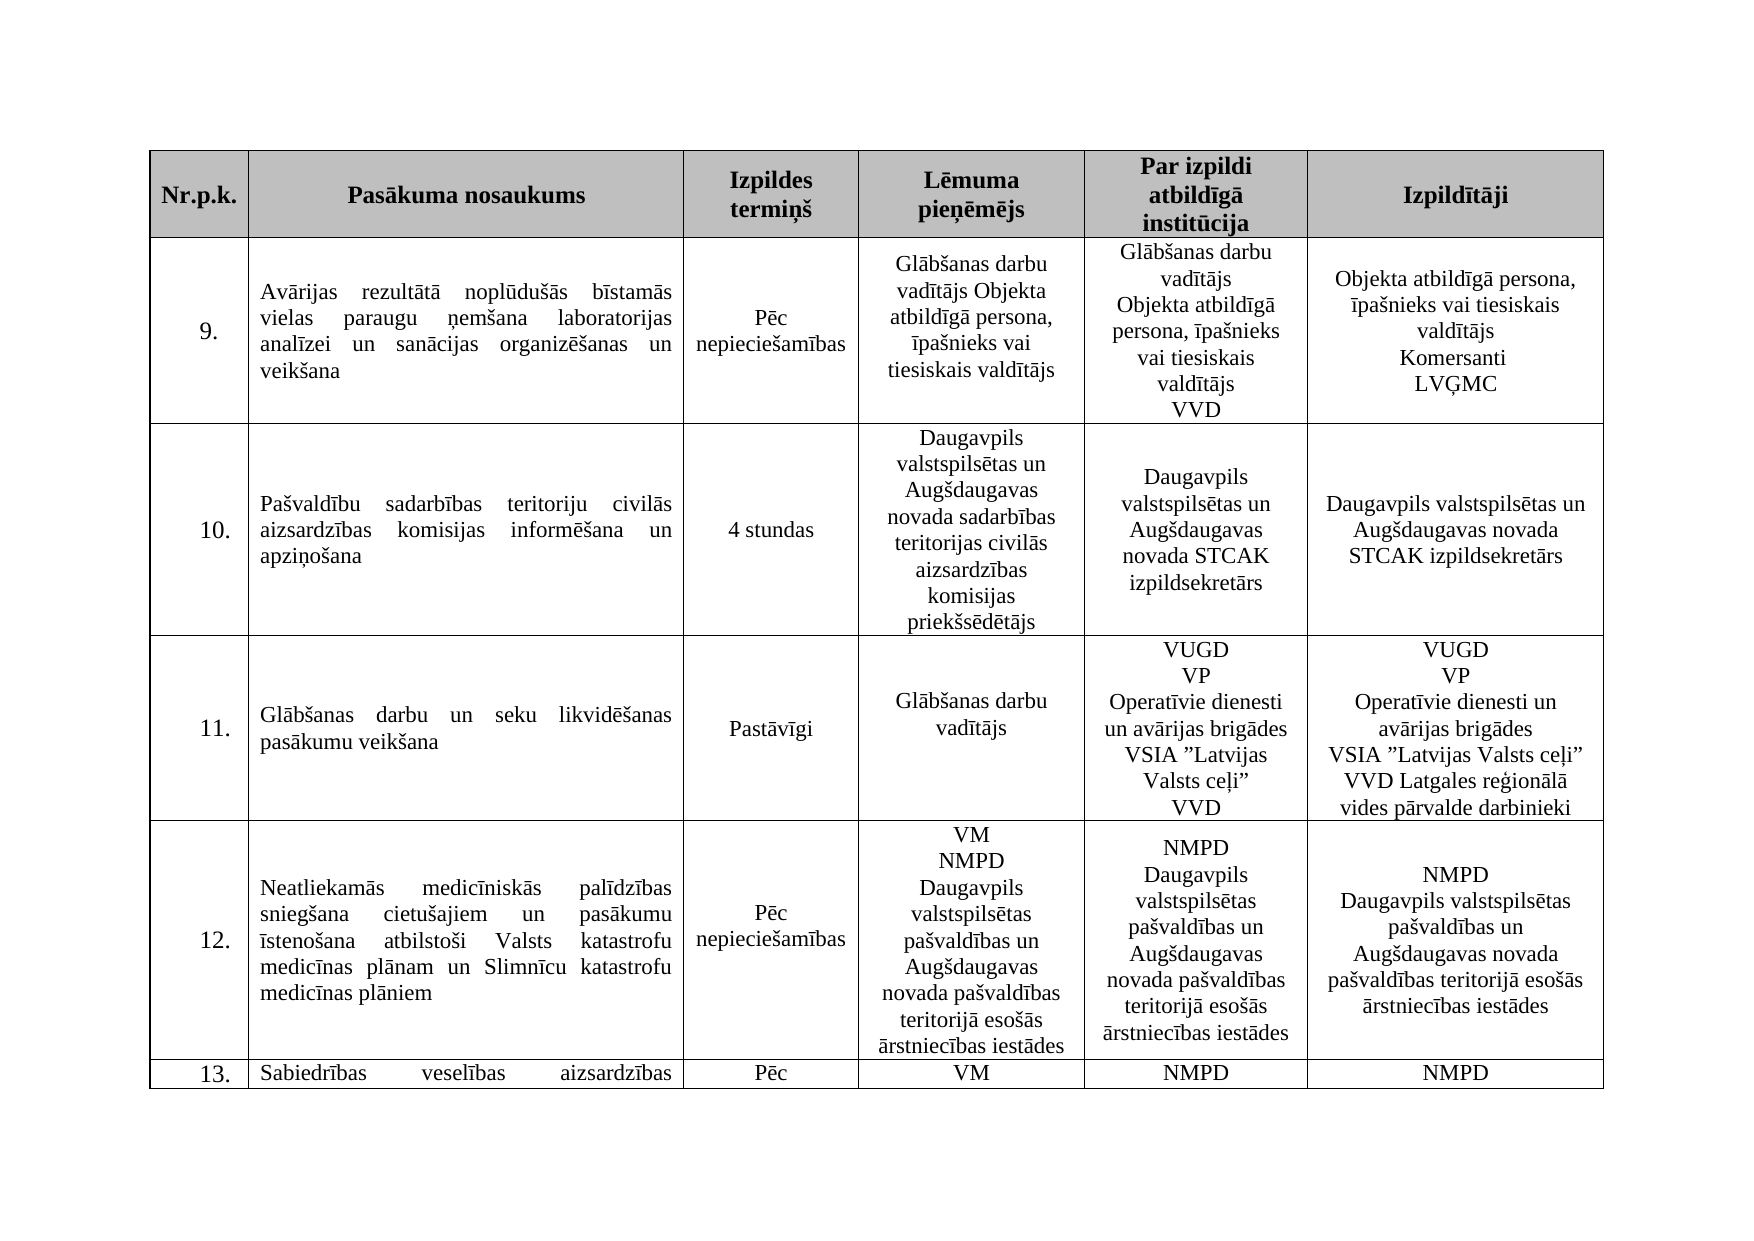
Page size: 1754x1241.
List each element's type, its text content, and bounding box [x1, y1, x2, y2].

table_cell [151, 1060, 248, 1088]
table_cell Avārijas rezultātā noplūdušās bīstamās vielas paraugu ņemšana laboratorijas analīzei un sanācijas organizēšanas un veikšana [249, 238, 683, 423]
table_header Nr.p.k. [151, 151, 248, 237]
table_cell Neatliekamās medicīniskās palīdzības sniegšana cietušajiem un pasākumu īstenošana atbilstoši Valsts katastrofu medicīnas plānam un Slimnīcu katastrofu medicīnas plāniem [249, 821, 683, 1058]
table_header Par izpildi atbildīgā institūcija [1085, 151, 1307, 237]
table_header Izpildītāji [1308, 151, 1603, 237]
table_header Pasākuma nosaukums [249, 151, 683, 237]
table_cell Glābšanas darbu vadītājs [859, 636, 1084, 820]
table_cell [151, 636, 248, 820]
table_cell Pēc nepieciešamības [684, 821, 858, 1058]
table_cell VUGD VP Operatīvie dienesti un avārijas brigādes VSIA ”Latvijas Valsts ceļi” VVD [1085, 636, 1307, 820]
table_cell NMPD [1308, 1060, 1603, 1088]
table_cell Daugavpils valstspilsētas un Augšdaugavas novada STCAK izpildsekretārs [1308, 424, 1603, 635]
table_cell Pēc nepieciešamības [684, 238, 858, 423]
table_cell Glābšanas darbu vadītājs Objekta atbildīgā persona, īpašnieks vai tiesiskais valdītājs VVD [1085, 238, 1307, 423]
table_cell NMPD Daugavpils valstspilsētas pašvaldības un Augšdaugavas novada pašvaldības teritorijā esošās ārstniecības iestādes [1308, 821, 1603, 1058]
table_cell [151, 424, 248, 635]
table_cell Pēc [684, 1060, 858, 1088]
table_cell Pastāvīgi [684, 636, 858, 820]
table_cell Objekta atbildīgā persona, īpašnieks vai tiesiskais valdītājs Komersanti LVĢMC [1308, 238, 1603, 423]
table_cell VM [859, 1060, 1084, 1088]
table_header Lēmuma pieņēmējs [859, 151, 1084, 237]
table_cell NMPD [1085, 1060, 1307, 1088]
table_cell [151, 821, 248, 1058]
table_cell NMPD Daugavpils valstspilsētas pašvaldības un Augšdaugavas novada pašvaldības teritorijā esošās ārstniecības iestādes [1085, 821, 1307, 1058]
table_cell Sabiedrības veselības aizsardzības [249, 1060, 683, 1088]
table_cell [151, 238, 248, 423]
table_header Izpildes termiņš [684, 151, 858, 237]
table_cell Pašvaldību sadarbības teritoriju civilās aizsardzības komisijas informēšana un apziņošana [249, 424, 683, 635]
table_cell VUGD VP Operatīvie dienesti un avārijas brigādes VSIA ”Latvijas Valsts ceļi” VVD Latgales reģionālā vides pārvalde darbinieki [1308, 636, 1603, 820]
table_cell VM NMPD Daugavpils valstspilsētas pašvaldības un Augšdaugavas novada pašvaldības teritorijā esošās ārstniecības iestādes [859, 821, 1084, 1058]
table_cell Daugavpils valstspilsētas un Augšdaugavas novada sadarbības teritorijas civilās aizsardzības komisijas priekšsēdētājs [859, 424, 1084, 635]
table_cell Glābšanas darbu un seku likvidēšanas pasākumu veikšana [249, 636, 683, 820]
table_cell 4 stundas [684, 424, 858, 635]
table_cell Daugavpils valstspilsētas un Augšdaugavas novada STCAK izpildsekretārs [1085, 424, 1307, 635]
table_cell Glābšanas darbu vadītājs Objekta atbildīgā persona, īpašnieks vai tiesiskais valdītājs [859, 238, 1084, 423]
